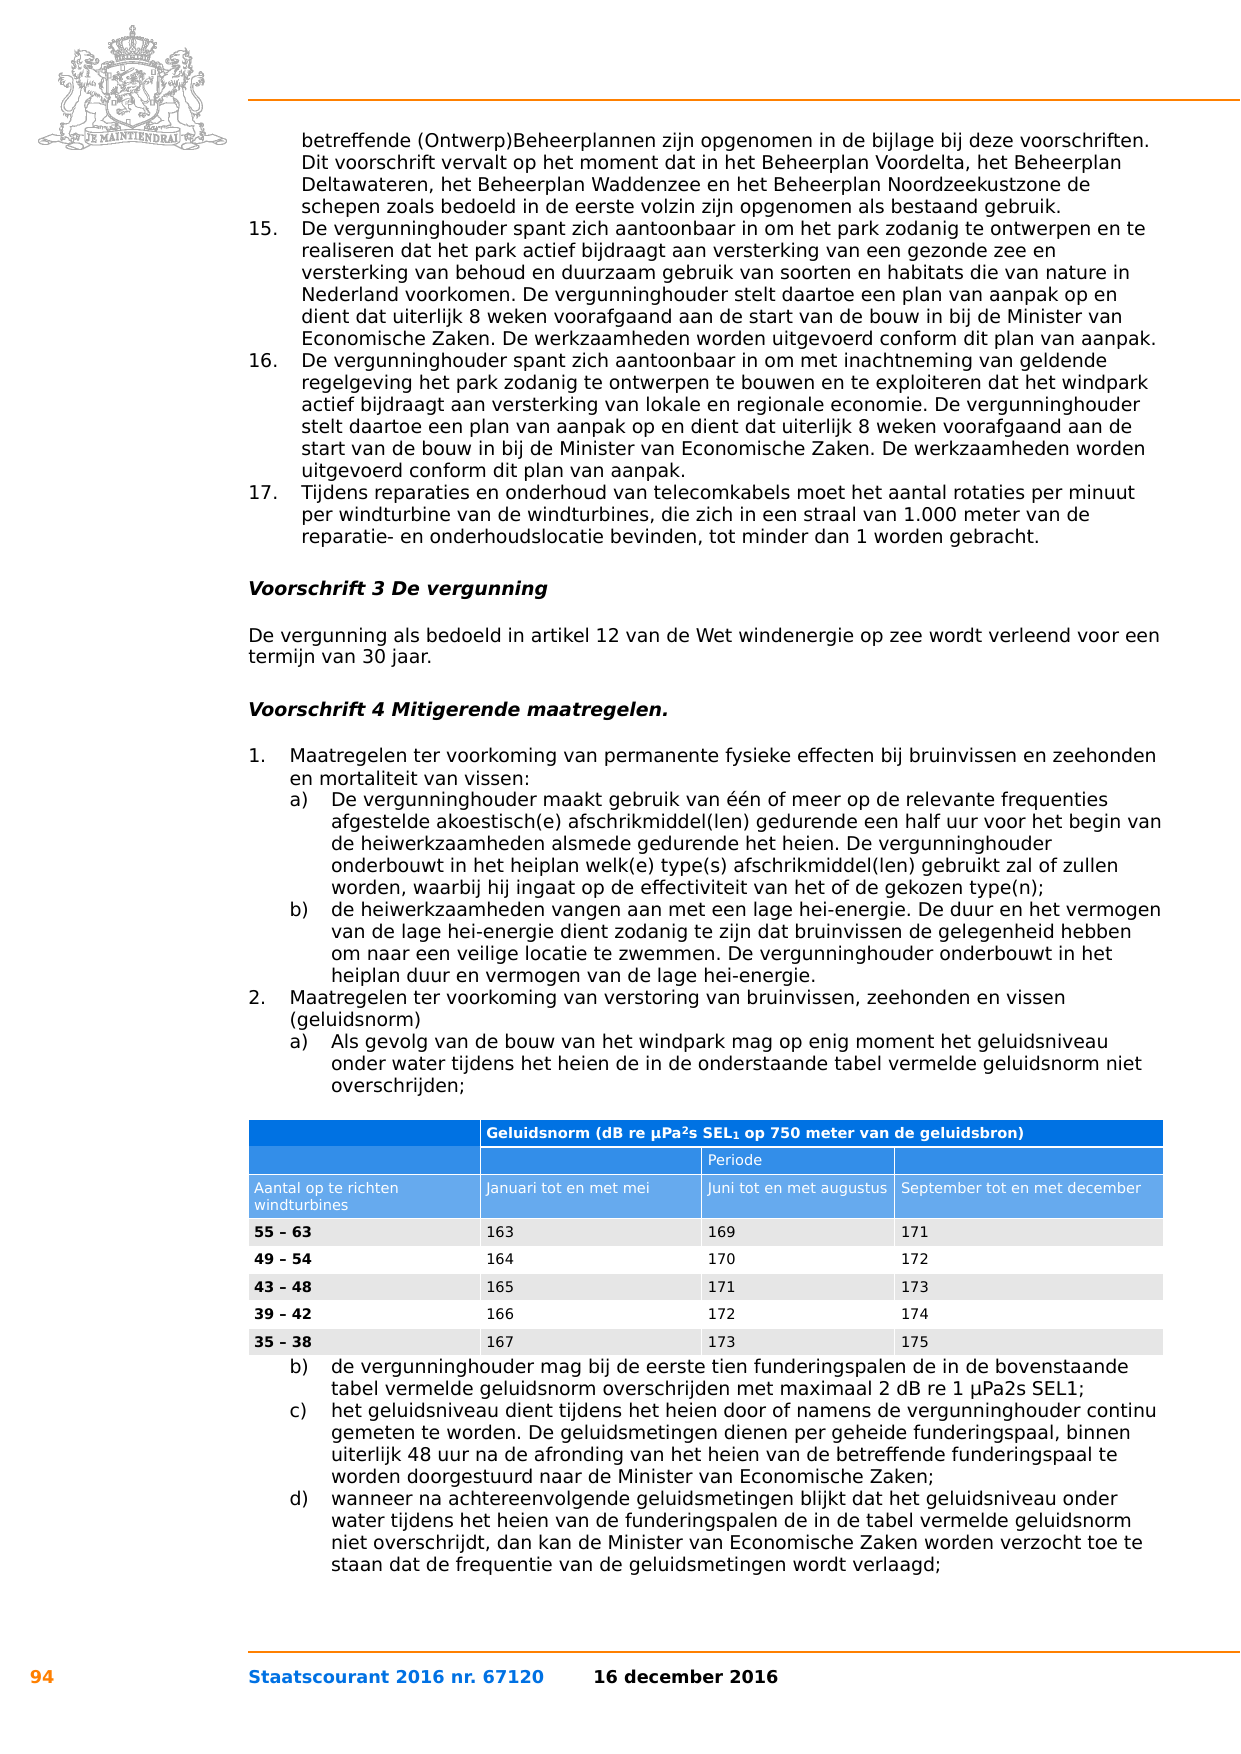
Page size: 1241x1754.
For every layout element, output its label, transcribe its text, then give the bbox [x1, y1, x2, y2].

text betreffende (Ontwerp)Beheerplannen zijn opgenomen in de bijlage bij deze voorschriften. Dit voorschrift vervalt op het moment dat in het Beheerplan Voordelta, het Beheerplan Deltawateren, het Beheerplan Waddenzee en het Beheerplan Noordzeekustzone de schepen zoals bedoeld in de eerste volzin zijn opgenomen als bestaand gebruik. [248, 130, 1163, 218]
text De vergunning als bedoeld in artikel 12 van de Wet windenergie op zee wordt verleend voor een termijn van 30 jaar. [248, 624, 1163, 668]
table_cell 175 [895, 1329, 1163, 1355]
table_cell 173 [895, 1274, 1163, 1300]
text 2. Maatregelen ter voorkoming van verstoring van bruinvissen, zeehonden en vissen (geluidsnorm) [248, 987, 1163, 1031]
table_cell Aantal op te richten windturbines [249, 1175, 480, 1218]
table_cell [481, 1148, 701, 1174]
table_cell 174 [895, 1301, 1163, 1328]
text d) wanneer na achtereenvolgende geluidsmetingen blijkt dat het geluidsniveau onder water tijdens het heien van de funderingspalen de in de tabel vermelde geluidsnorm niet overschrijdt, dan kan de Minister van Economische Zaken worden verzocht toe te staan dat de frequentie van de geluidsmetingen wordt verlaagd; [289, 1488, 1163, 1576]
table_cell [895, 1148, 1163, 1174]
table_cell September tot en met december [895, 1175, 1163, 1218]
picture [38, 25, 227, 150]
subtitle Voorschrift 3 De vergunning [248, 577, 1163, 599]
text a) Als gevolg van de bouw van het windpark mag op enig moment het geluidsniveau onder water tijdens het heien de in de onderstaande tabel vermelde geluidsnorm niet overschrijden; [289, 1031, 1163, 1097]
table_cell 163 [481, 1219, 701, 1246]
table_cell 55 – 63 [249, 1219, 480, 1246]
text b) de vergunninghouder mag bij de eerste tien funderingspalen de in de bovenstaande tabel vermelde geluidsnorm overschrijden met maximaal 2 dB re 1 μPa2s SEL1; [289, 1356, 1163, 1400]
table_cell Januari tot en met mei [481, 1175, 701, 1218]
table_header [249, 1120, 480, 1146]
table_cell Juni tot en met augustus [702, 1175, 894, 1218]
table_cell 172 [702, 1301, 894, 1328]
text 16. De vergunninghouder spant zich aantoonbaar in om met inachtneming van geldende regelgeving het park zodanig te ontwerpen te bouwen en te exploiteren dat het windpark actief bijdraagt aan versterking van lokale en regionale economie. De vergunninghouder stelt daartoe een plan van aanpak op en dient dat uiterlijk 8 weken voorafgaand aan de start van de bouw in bij de Minister van Economische Zaken. De werkzaamheden worden uitgevoerd conform dit plan van aanpak. [248, 350, 1163, 482]
table_cell Periode [702, 1148, 894, 1174]
table_cell 169 [702, 1219, 894, 1246]
table_cell 165 [481, 1274, 701, 1300]
text b) de heiwerkzaamheden vangen aan met een lage hei-energie. De duur en het vermogen van de lage hei-energie dient zodanig te zijn dat bruinvissen de gelegenheid hebben om naar een veilige locatie te zwemmen. De vergunninghouder onderbouwt in het heiplan duur en vermogen van de lage hei-energie. [289, 899, 1163, 987]
text 17. Tijdens reparaties en onderhoud van telecomkabels moet het aantal rotaties per minuut per windturbine van de windturbines, die zich in een straal van 1.000 meter van de reparatie- en onderhoudslocatie bevinden, tot minder dan 1 worden gebracht. [248, 482, 1163, 547]
table_cell 173 [702, 1329, 894, 1355]
table_cell 167 [481, 1329, 701, 1355]
table_cell 49 – 54 [249, 1247, 480, 1273]
table_header Geluidsnorm (dB re µPa2s SEL1 op 750 meter van de geluidsbron) [481, 1120, 1163, 1146]
table_cell 39 – 42 [249, 1301, 480, 1328]
table_cell 43 – 48 [249, 1274, 480, 1300]
text 1. Maatregelen ter voorkoming van permanente fysieke effecten bij bruinvissen en zeehonden en mortaliteit van vissen: [248, 745, 1163, 789]
subtitle Voorschrift 4 Mitigerende maatregelen. [248, 698, 1163, 720]
text a) De vergunninghouder maakt gebruik van één of meer op de relevante frequenties afgestelde akoestisch(e) afschrikmiddel(len) gedurende een half uur voor het begin van de heiwerkzaamheden alsmede gedurende het heien. De vergunninghouder onderbouwt in het heiplan welk(e) type(s) afschrikmiddel(len) gebruikt zal of zullen worden, waarbij hij ingaat op de effectiviteit van het of de gekozen type(n); [289, 789, 1163, 899]
table_cell 172 [895, 1247, 1163, 1273]
table_cell 170 [702, 1247, 894, 1273]
table_cell 171 [895, 1219, 1163, 1246]
text c) het geluidsniveau dient tijdens het heien door of namens de vergunninghouder continu gemeten te worden. De geluidsmetingen dienen per geheide funderingspaal, binnen uiterlijk 48 uur na de afronding van het heien van de betreffende funderingspaal te worden doorgestuurd naar de Minister van Economische Zaken; [289, 1400, 1163, 1488]
table_cell 171 [702, 1274, 894, 1300]
table_cell 166 [481, 1301, 701, 1328]
table_cell 35 – 38 [249, 1329, 480, 1355]
text 15. De vergunninghouder spant zich aantoonbaar in om het park zodanig te ontwerpen en te realiseren dat het park actief bijdraagt aan versterking van een gezonde zee en versterking van behoud en duurzaam gebruik van soorten en habitats die van nature in Nederland voorkomen. De vergunninghouder stelt daartoe een plan van aanpak op en dient dat uiterlijk 8 weken voorafgaand aan de start van de bouw in bij de Minister van Economische Zaken. De werkzaamheden worden uitgevoerd conform dit plan van aanpak. [248, 218, 1163, 350]
table_cell 164 [481, 1247, 701, 1273]
